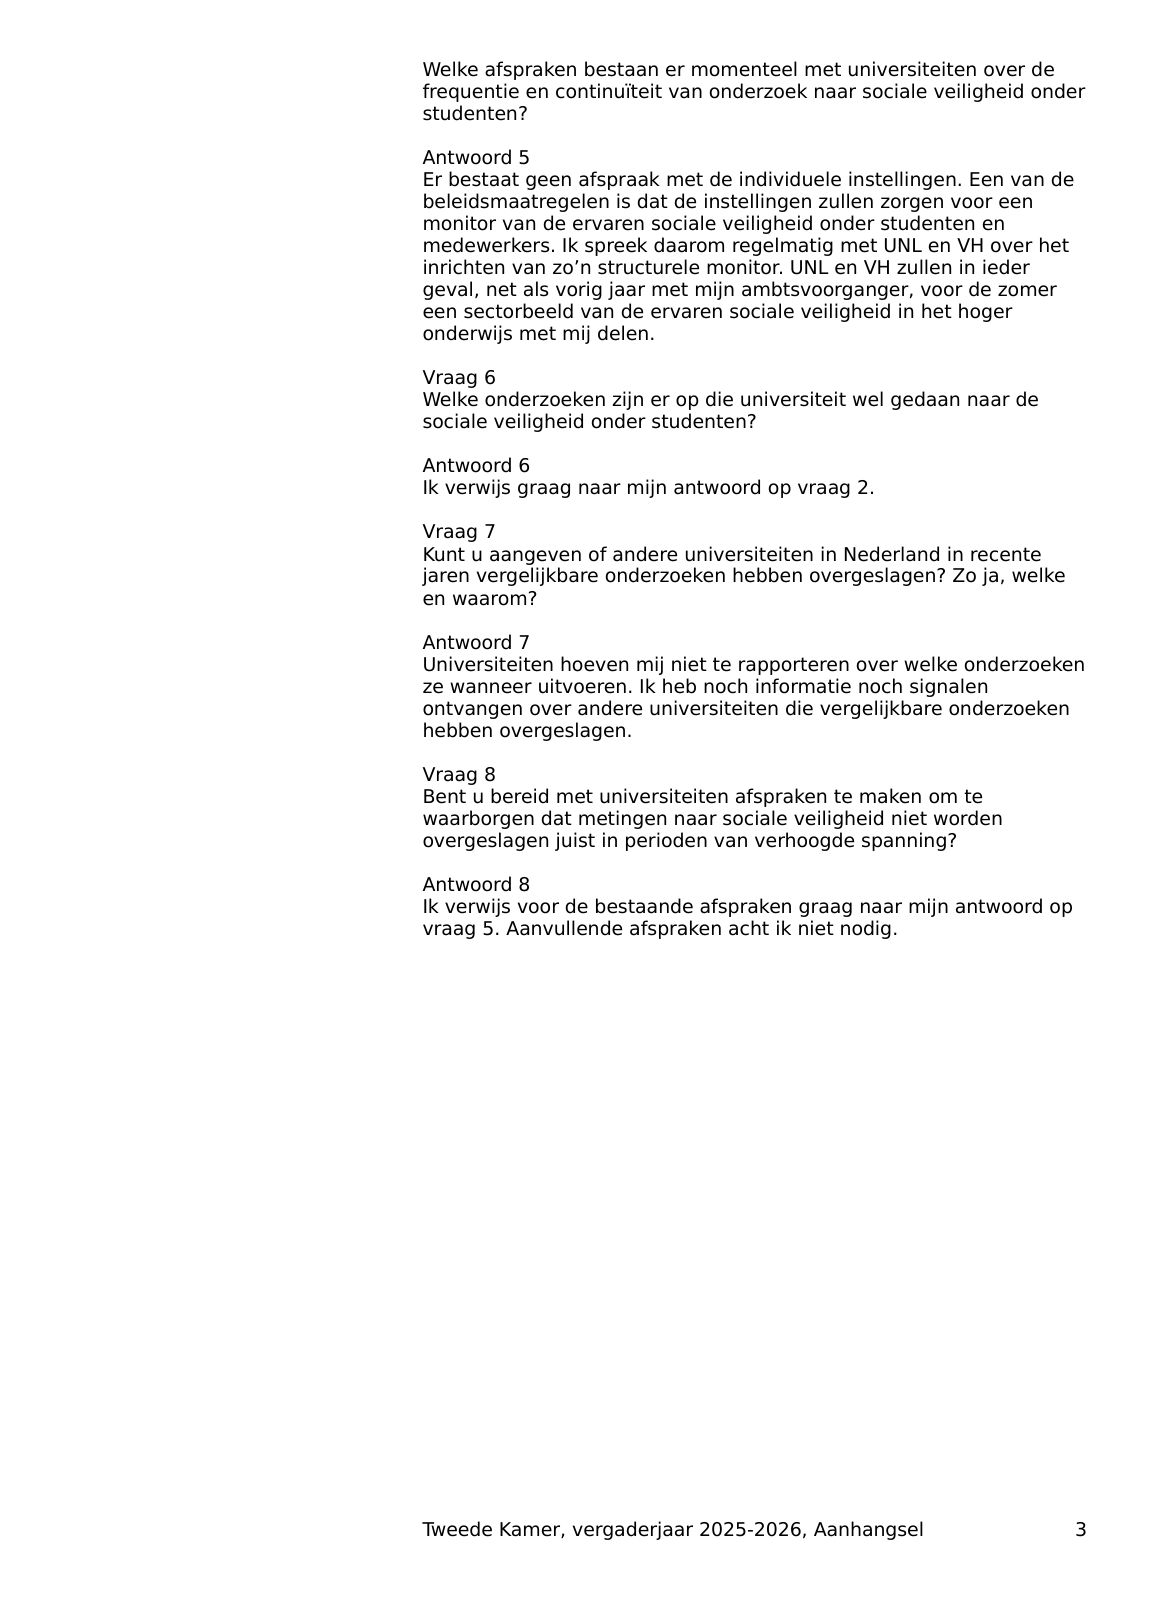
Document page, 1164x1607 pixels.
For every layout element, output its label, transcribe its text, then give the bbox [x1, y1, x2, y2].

text Antwoord 7 [422, 632, 1087, 653]
text Antwoord 8 [422, 874, 1087, 896]
text Er bestaat geen afspraak met de individuele instellingen. Een van de beleidsmaatregelen is dat de instellingen zullen zorgen voor een monitor van de ervaren sociale veiligheid onder studenten en medewerkers. Ik spreek daarom regelmatig met UNL en VH over het inrichten van zo’n structurele monitor. UNL en VH zullen in ieder geval, net als vorig jaar met mijn ambtsvoorganger, voor de zomer een sectorbeeld van de ervaren sociale veiligheid in het hoger onderwijs met mij delen. [422, 169, 1087, 345]
text Ik verwijs voor de bestaande afspraken graag naar mijn antwoord op vraag 5. Aanvullende afspraken acht ik niet nodig. [422, 896, 1087, 940]
text Vraag 8 [422, 764, 1087, 786]
text Vraag 6 [422, 367, 1087, 389]
text Antwoord 6 [422, 455, 1087, 477]
text Bent u bereid met universiteiten afspraken te maken om te waarborgen dat metingen naar sociale veiligheid niet worden overgeslagen juist in perioden van verhoogde spanning? [422, 786, 1087, 852]
text Universiteiten hoeven mij niet te rapporteren over welke onderzoeken ze wanneer uitvoeren. Ik heb noch informatie noch signalen ontvangen over andere universiteiten die vergelijkbare onderzoeken hebben overgeslagen. [422, 653, 1087, 741]
text Welke afspraken bestaan er momenteel met universiteiten over de frequentie en continuïteit van onderzoek naar sociale veiligheid onder studenten? [422, 59, 1087, 125]
text Ik verwijs graag naar mijn antwoord op vraag 2. [422, 477, 1087, 499]
text Welke onderzoeken zijn er op die universiteit wel gedaan naar de sociale veiligheid onder studenten? [422, 389, 1087, 433]
text Vraag 7 [422, 521, 1087, 543]
text Kunt u aangeven of andere universiteiten in Nederland in recente jaren vergelijkbare onderzoeken hebben overgeslagen? Zo ja, welke en waarom? [422, 543, 1087, 609]
text Antwoord 5 [422, 147, 1087, 169]
